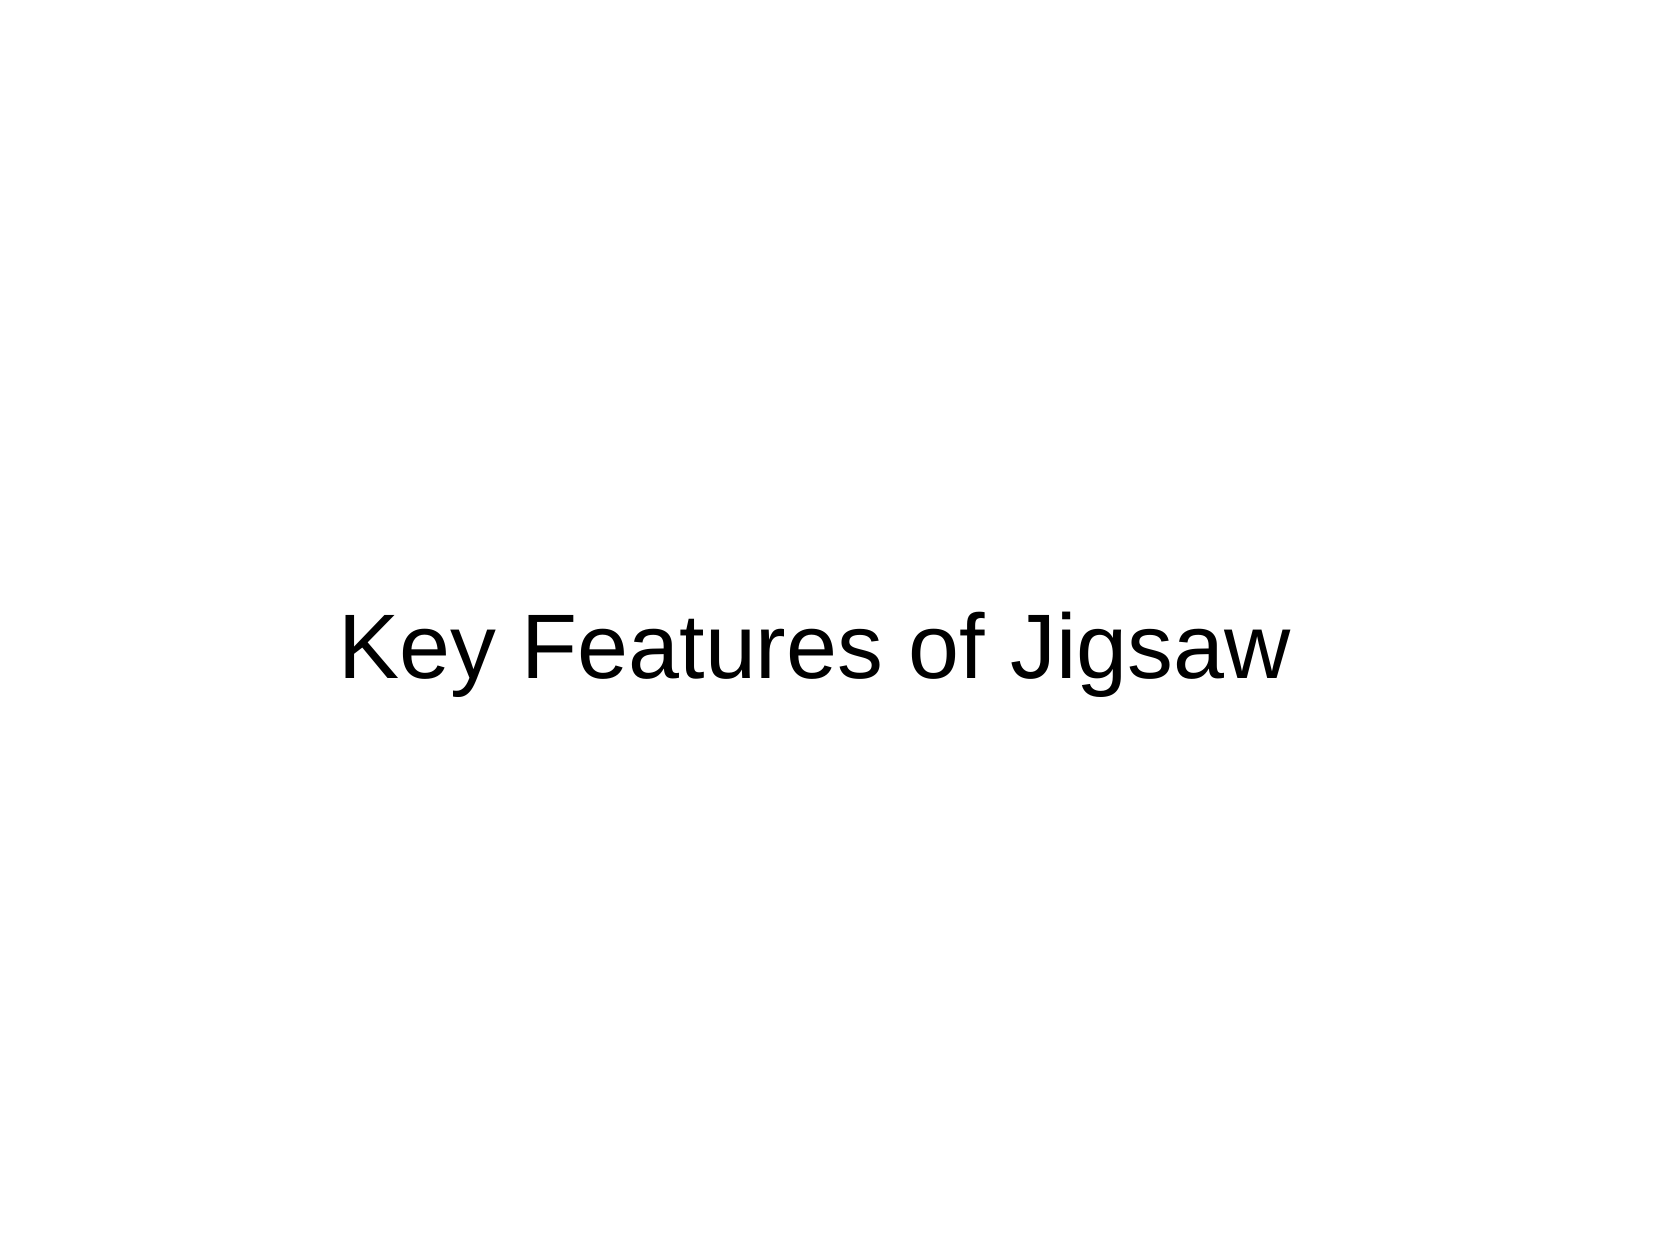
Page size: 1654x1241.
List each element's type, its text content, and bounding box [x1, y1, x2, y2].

title Key Features of Jigsaw [71, 542, 1560, 751]
